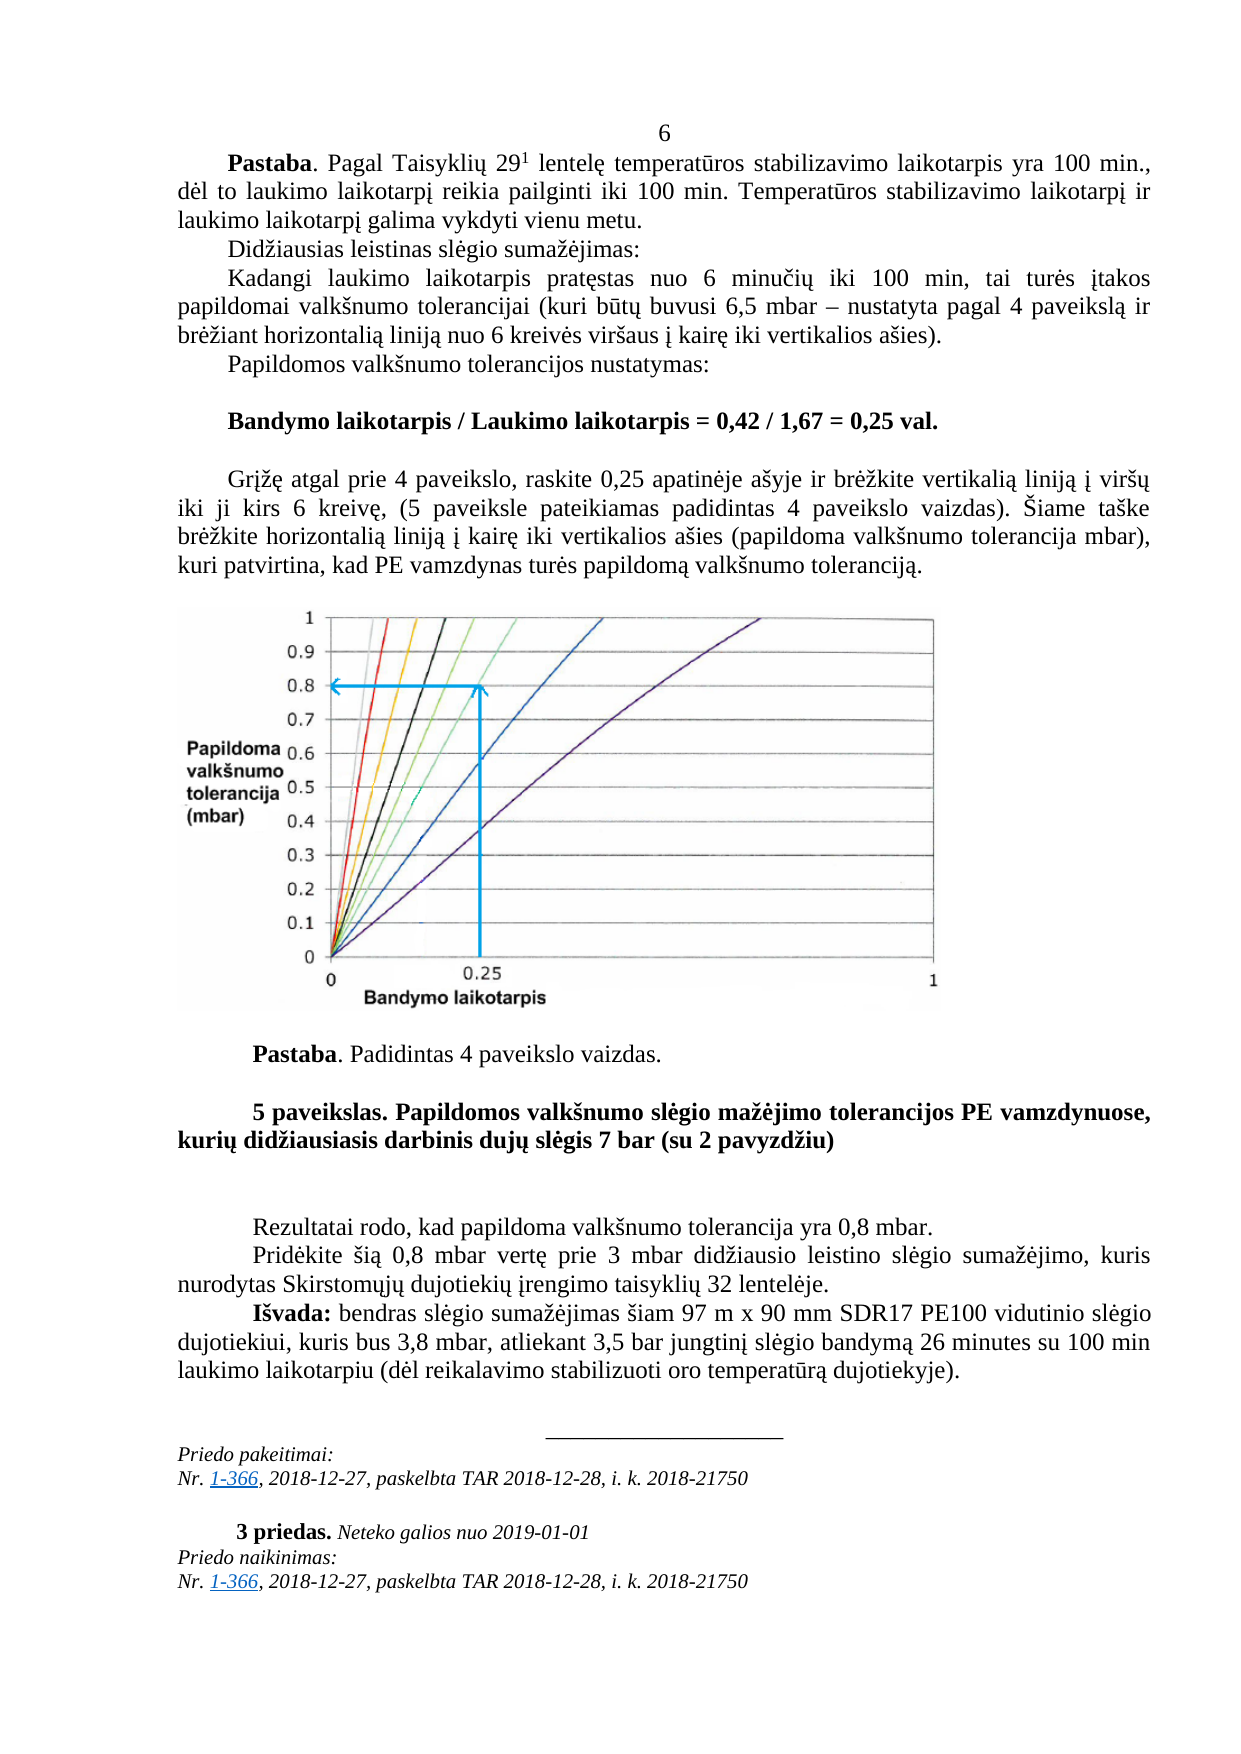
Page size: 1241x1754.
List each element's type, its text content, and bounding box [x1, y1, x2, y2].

text 3 priedas. Neteko galios nuo 2019-01-01 [177, 1518, 1152, 1545]
text Nr. 1-366, 2018-12-27, paskelbta TAR 2018-12-28, i. k. 2018-21750 [177, 1569, 1152, 1593]
text Didžiausias leistinas slėgio sumažėjimas: [177, 234, 1152, 263]
text Rezultatai rodo, kad papildoma valkšnumo tolerancija yra 0,8 mbar. [177, 1212, 1152, 1240]
text Pridėkite šią 0,8 mbar vertę prie 3 mbar didžiausio leistino slėgio sumažėjimo, kuris nurodytas Skirstomųjų dujotiekių įrengimo taisyklių 32 lentelėje. [177, 1240, 1152, 1298]
text Papildomos valkšnumo tolerancijos nustatymas: [177, 349, 1152, 378]
text Išvada: bendras slėgio sumažėjimas šiam 97 m x 90 mm SDR17 PE100 vidutinio slėgio dujotiekiui, kuris bus 3,8 mbar, atliekant 3,5 bar jungtinį slėgio bandymą 26 minutes su 100 min laukimo laikotarpiu (dėl reikalavimo stabilizuoti oro temperatūrą dujotiekyje). [177, 1298, 1152, 1384]
text Pastaba. Padidintas 4 paveikslo vaizdas. [177, 1039, 1152, 1068]
text Bandymo laikotarpis / Laukimo laikotarpis = 0,42 / 1,67 = 0,25 val. [177, 406, 1152, 435]
text Kadangi laukimo laikotarpis pratęstas nuo 6 minučių iki 100 min, tai turės įtakos papildomai valkšnumo tolerancijai (kuri būtų buvusi 6,5 mbar – nustatyta pagal 4 paveikslą ir brėžiant horizontalią liniją nuo 6 kreivės viršaus į kairę iki vertikalios ašies). [177, 263, 1152, 349]
text Priedo pakeitimai: [177, 1442, 1152, 1466]
text Pastaba. Pagal Taisyklių 291 lentelę temperatūros stabilizavimo laikotarpis yra 100 min., dėl to laukimo laikotarpį reikia pailginti iki 100 min. Temperatūros stabilizavimo laikotarpį ir laukimo laikotarpį galima vykdyti vienu metu. [177, 148, 1152, 234]
text Nr. 1-366, 2018-12-27, paskelbta TAR 2018-12-28, i. k. 2018-21750 [177, 1466, 1152, 1490]
text Priedo naikinimas: [177, 1545, 1152, 1569]
text Grįžę atgal prie 4 paveikslo, raskite 0,25 apatinėje ašyje ir brėžkite vertikalią liniją į viršų iki ji kirs 6 kreivę, (5 paveiksle pateikiamas padidintas 4 paveikslo vaizdas). Šiame taške brėžkite horizontalią liniją į kairę iki vertikalios ašies (papildoma valkšnumo tolerancija mbar), kuri patvirtina, kad PE vamzdynas turės papildomą valkšnumo toleranciją. [177, 464, 1152, 579]
text ___________________ [177, 1413, 1152, 1442]
text 5 paveikslas. Papildomos valkšnumo slėgio mažėjimo tolerancijos PE vamzdynuose, kurių didžiausiasis darbinis dujų slėgis 7 bar (su 2 pavyzdžiu) [177, 1097, 1152, 1154]
